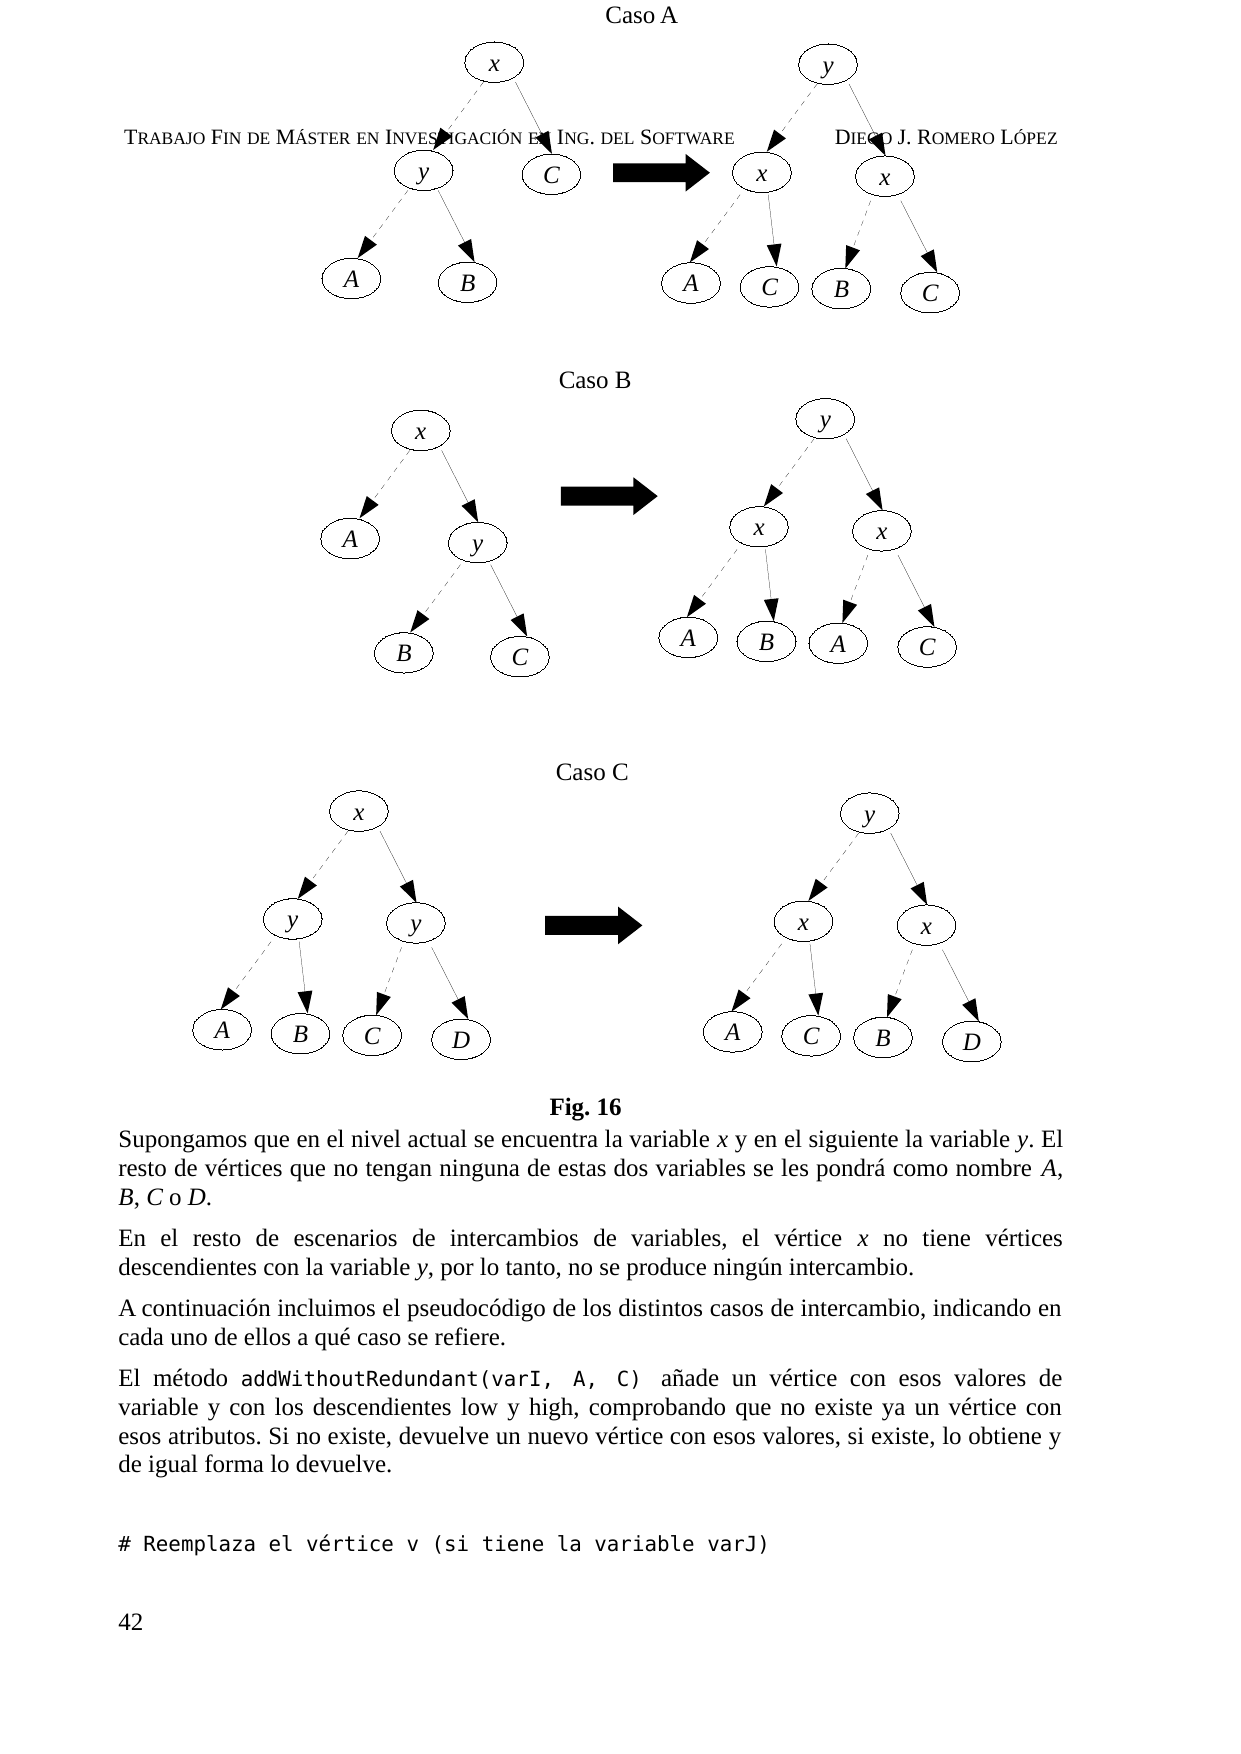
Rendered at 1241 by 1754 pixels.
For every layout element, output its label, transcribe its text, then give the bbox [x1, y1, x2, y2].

text # Reemplaza el vértice v (si tiene la variable varJ) [118, 1532, 1063, 1556]
text A continuación incluimos el pseudocódigo de los distintos casos de intercambio, indicando en cada uno de ellos a qué caso se refiere. [118, 1293, 1063, 1351]
text Supongamos que en el nivel actual se encuentra la variable x y en el siguiente la variable y. El resto de vértices que no tengan ninguna de estas dos variables se les pondrá como nombre A, B, C o D. [118, 584, 1063, 1211]
text En el resto de escenarios de intercambios de variables, el vértice x no tiene vértices descendientes con la variable y, por lo tanto, no se produce ningún intercambio. [118, 1223, 1063, 1281]
text El método addWithoutRedundant(varI, A, C) añade un vértice con esos valores de variable y con los descendientes low y high, comprobando que no existe ya un vértice con esos atributos. Si no existe, devuelve un nuevo vértice con esos valores, si existe, lo obtiene y de igual forma lo devuelve. [118, 1363, 1063, 1478]
